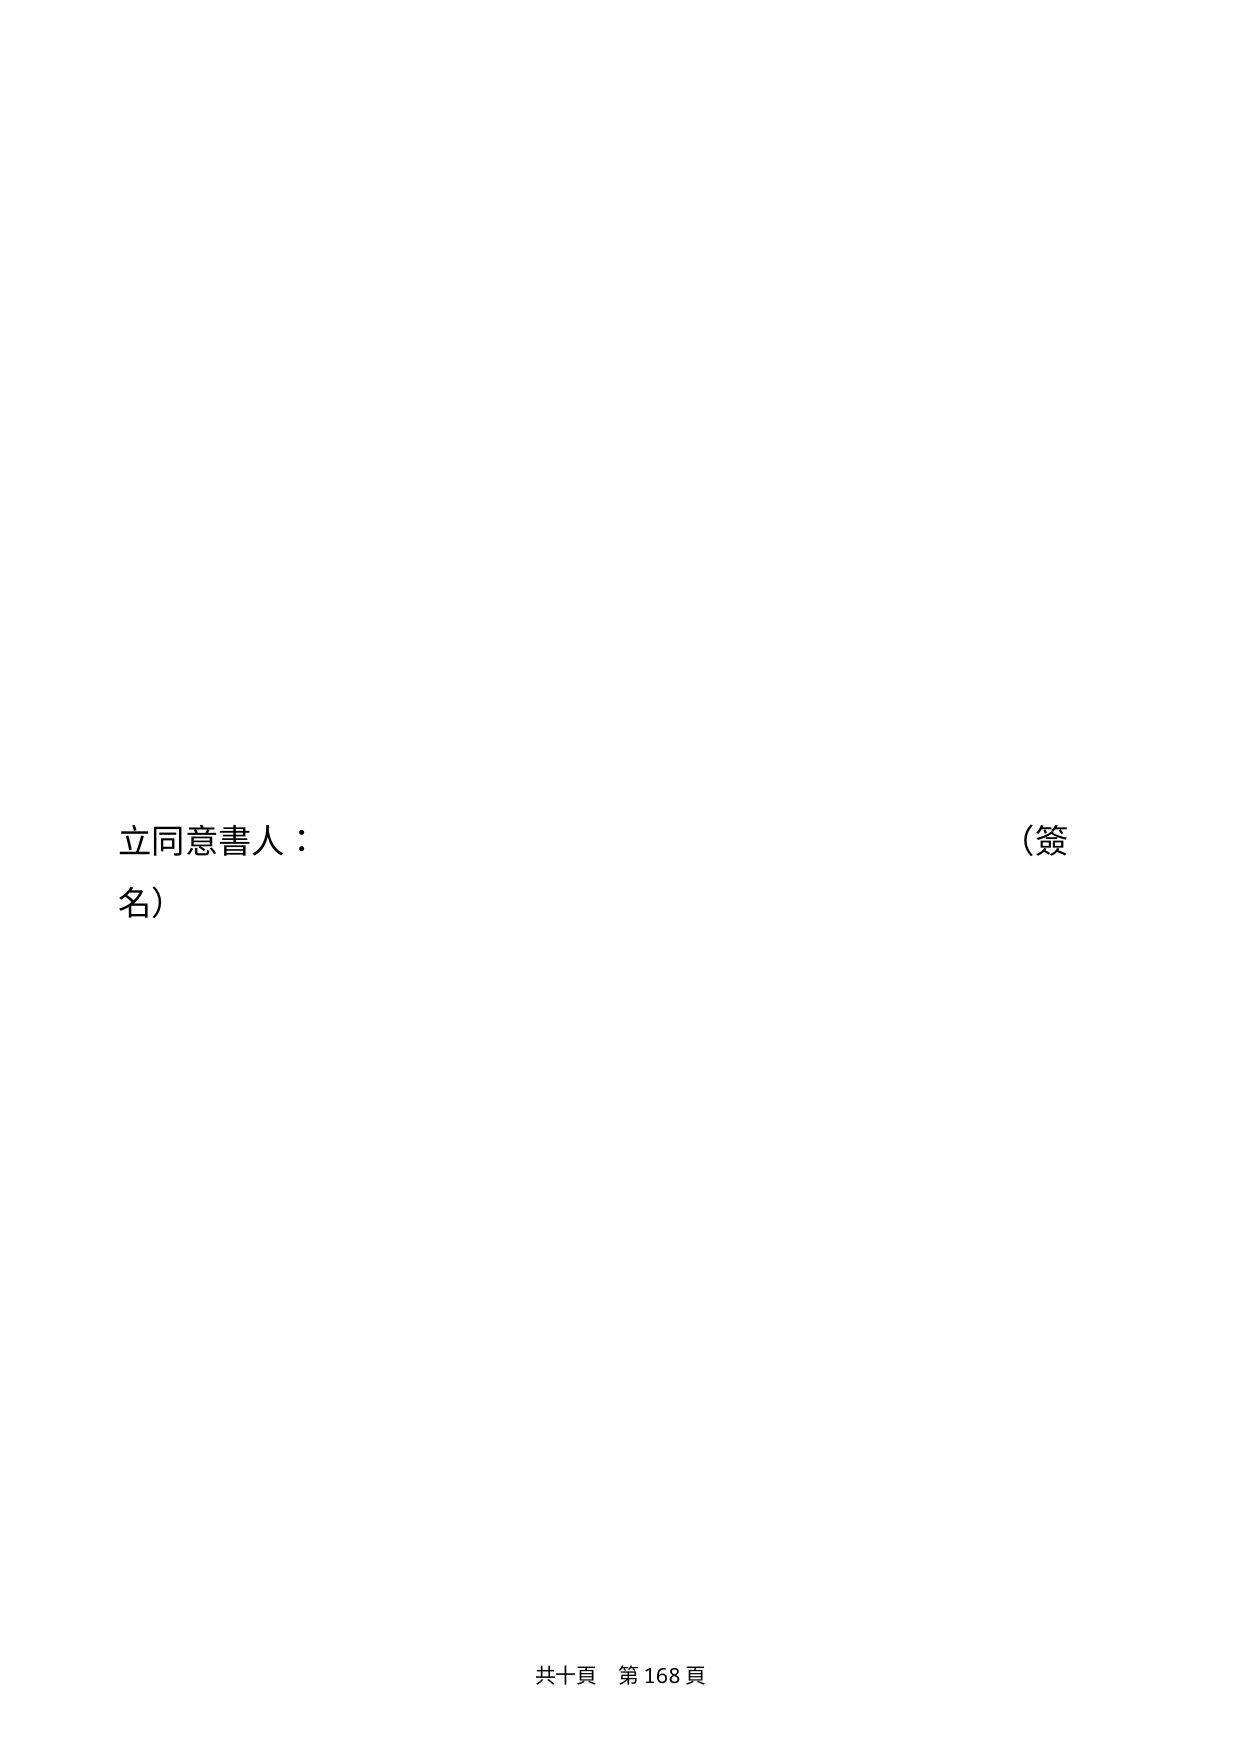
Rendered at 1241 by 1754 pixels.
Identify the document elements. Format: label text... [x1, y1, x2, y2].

text 立同意書人： （簽名） [118, 797, 1122, 922]
